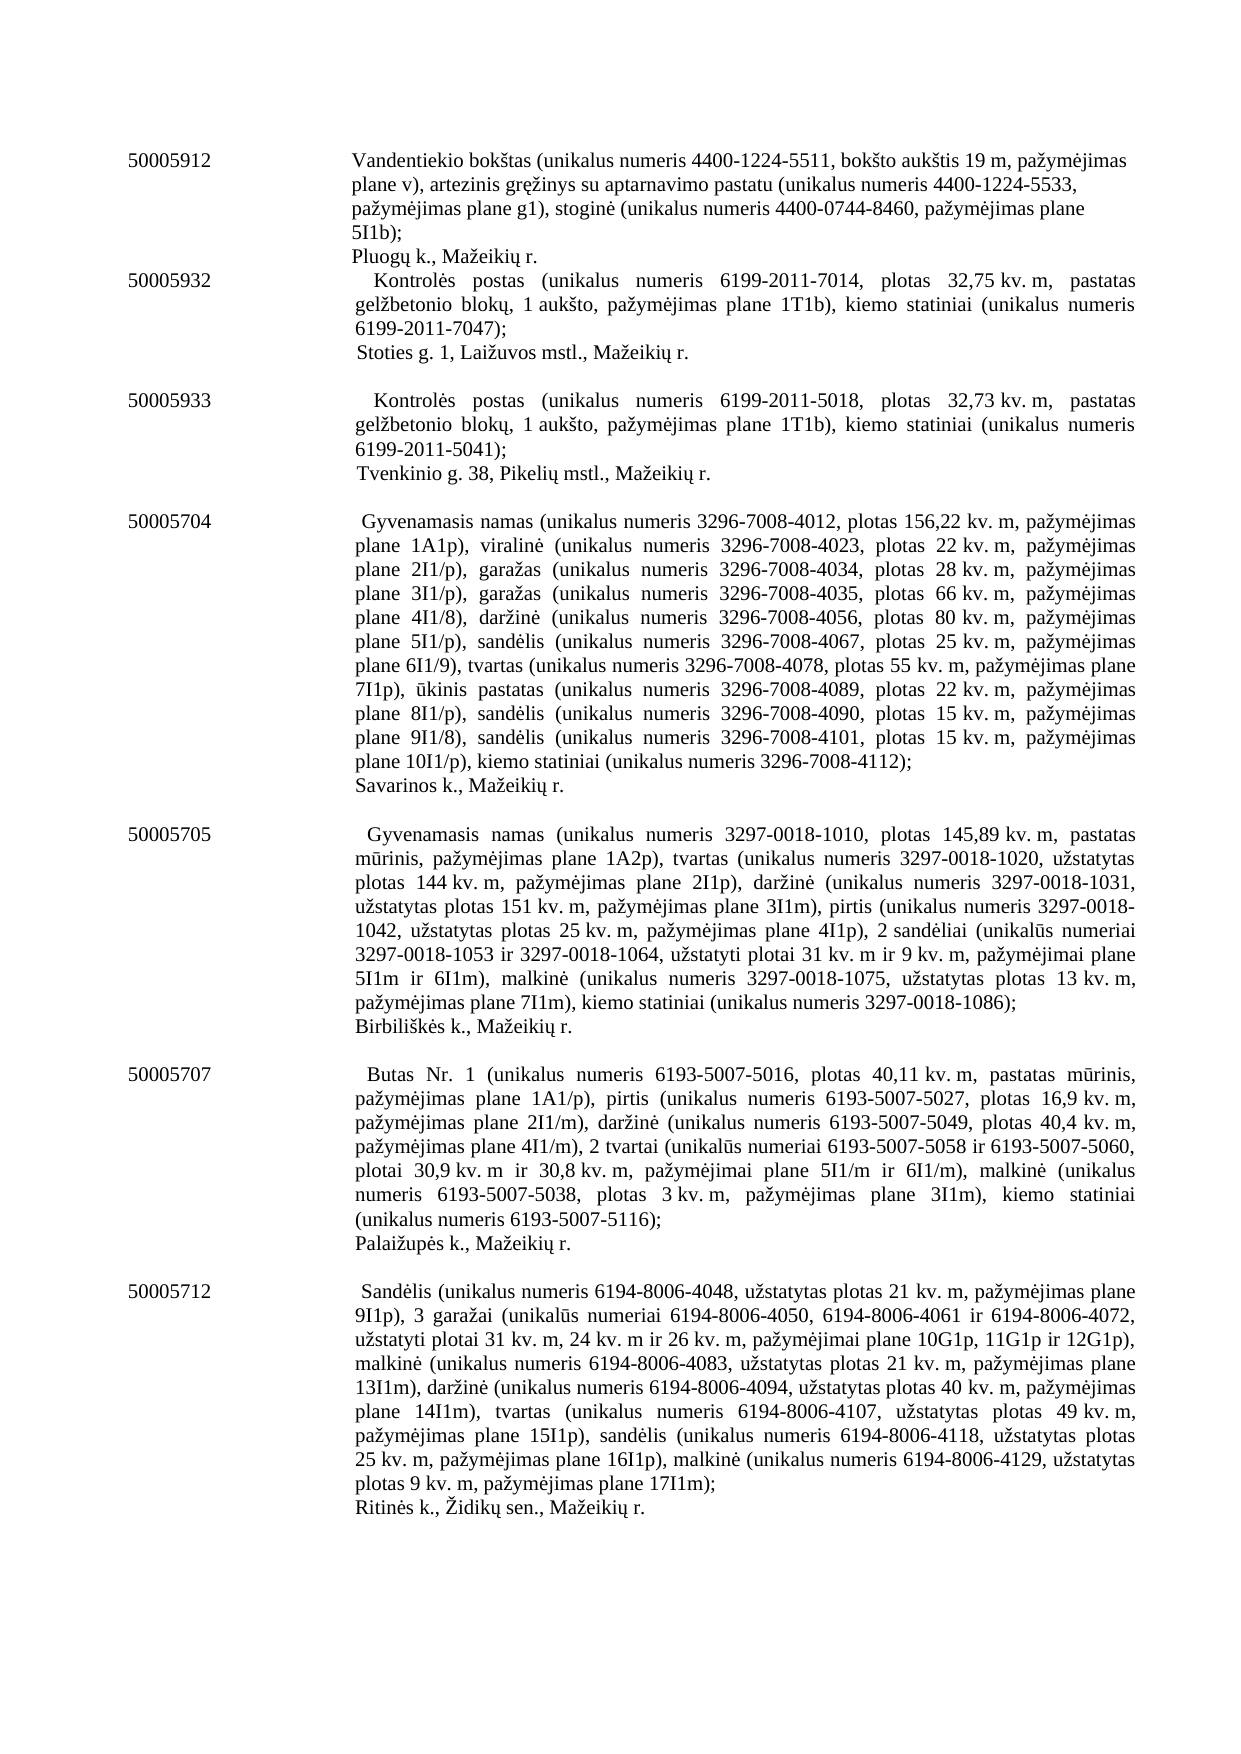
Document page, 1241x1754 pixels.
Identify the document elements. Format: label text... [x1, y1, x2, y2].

table_cell Vandentiekio bokštas (unikalus numeris 4400-1224-5511, bokšto aukštis 19 m, pažymėjimas plane v), artezinis gręžinys su aptarnavimo pastatu (unikalus numeris 4400-1224-5533, pažymėjimas plane g1), stoginė (unikalus numeris 4400-0744-8460, pažymėjimas plane 5I1b); Pluogų k., Mažeikių r. [340, 148, 1147, 268]
table_cell [1157, 388, 1162, 509]
table_cell [1147, 388, 1157, 509]
table_cell [101, 509, 116, 821]
table_cell 50005912 [116, 148, 340, 268]
table_cell [101, 821, 116, 1062]
table_cell [1147, 509, 1157, 821]
table_cell [101, 268, 116, 388]
table_cell [1147, 1062, 1157, 1279]
table_cell [1157, 148, 1162, 268]
table_cell [1157, 1279, 1162, 1543]
table_cell [1157, 1062, 1162, 1279]
table_cell [1157, 509, 1162, 821]
table_cell Kontrolės postas (unikalus numeris 6199-2011-7014, plotas 32,75 kv. m, pastatas gelžbetonio blokų, 1 aukšto, pažymėjimas plane 1T1b), kiemo statiniai (unikalus numeris 6199-2011-7047); Stoties g. 1, Laižuvos mstl., Mažeikių r. [340, 268, 1147, 388]
table_cell Kontrolės postas (unikalus numeris 6199-2011-5018, plotas 32,73 kv. m, pastatas gelžbetonio blokų, 1 aukšto, pažymėjimas plane 1T1b), kiemo statiniai (unikalus numeris 6199-2011-5041); Tvenkinio g. 38, Pikelių mstl., Mažeikių r. [340, 388, 1147, 509]
table_cell [1147, 148, 1157, 268]
table_cell [1162, 509, 1211, 821]
table_cell 50005705 [116, 821, 340, 1062]
table_cell [1147, 268, 1157, 388]
table_cell Gyvenamasis namas (unikalus numeris 3297-0018-1010, plotas 145,89 kv. m, pastatas mūrinis, pažymėjimas plane 1A2p), tvartas (unikalus numeris 3297-0018-1020, užstatytas plotas 144 kv. m, pažymėjimas plane 2I1p), daržinė (unikalus numeris 3297-0018-1031, užstatytas plotas 151 kv. m, pažymėjimas plane 3I1m), pirtis (unikalus numeris 3297-0018-1042, užstatytas plotas 25 kv. m, pažymėjimas plane 4I1p), 2 sandėliai (unikalūs numeriai 3297-0018-1053 ir 3297-0018-1064, užstatyti plotai 31 kv. m ir 9 kv. m, pažymėjimai plane 5I1m ir 6I1m), malkinė (unikalus numeris 3297-0018-1075, užstatytas plotas 13 kv. m, pažymėjimas plane 7I1m), kiemo statiniai (unikalus numeris 3297-0018-1086); Birbiliškės k., Mažeikių r. [340, 821, 1147, 1062]
table_cell [1162, 1279, 1211, 1543]
table_cell [1162, 1062, 1211, 1279]
table_cell 50005933 [116, 388, 340, 509]
table_cell 50005712 [116, 1279, 340, 1543]
table_cell [1157, 268, 1162, 388]
table_cell [1162, 268, 1211, 388]
table_cell 50005704 [116, 509, 340, 821]
table_cell [1147, 1279, 1157, 1543]
table_cell Sandėlis (unikalus numeris 6194-8006-4048, užstatytas plotas 21 kv. m, pažymėjimas plane 9I1p), 3 garažai (unikalūs numeriai 6194-8006-4050, 6194-8006-4061 ir 6194-8006-4072, užstatyti plotai 31 kv. m, 24 kv. m ir 26 kv. m, pažymėjimai plane 10G1p, 11G1p ir 12G1p), malkinė (unikalus numeris 6194-8006-4083, užstatytas plotas 21 kv. m, pažymėjimas plane 13I1m), daržinė (unikalus numeris 6194-8006-4094, užstatytas plotas 40 kv. m, pažymėjimas plane 14I1m), tvartas (unikalus numeris 6194-8006-4107, užstatytas plotas 49 kv. m, pažymėjimas plane 15I1p), sandėlis (unikalus numeris 6194-8006-4118, užstatytas plotas 25 kv. m, pažymėjimas plane 16I1p), malkinė (unikalus numeris 6194-8006-4129, užstatytas plotas 9 kv. m, pažymėjimas plane 17I1m); Ritinės k., Židikų sen., Mažeikių r. [340, 1279, 1147, 1543]
table_cell [101, 1279, 116, 1543]
table_cell Butas Nr. 1 (unikalus numeris 6193-5007-5016, plotas 40,11 kv. m, pastatas mūrinis, pažymėjimas plane 1A1/p), pirtis (unikalus numeris 6193-5007-5027, plotas 16,9 kv. m, pažymėjimas plane 2I1/m), daržinė (unikalus numeris 6193-5007-5049, plotas 40,4 kv. m, pažymėjimas plane 4I1/m), 2 tvartai (unikalūs numeriai 6193-5007-5058 ir 6193-5007-5060, plotai 30,9 kv. m ir 30,8 kv. m, pažymėjimai plane 5I1/m ir 6I1/m), malkinė (unikalus numeris 6193-5007-5038, plotas 3 kv. m, pažymėjimas plane 3I1m), kiemo statiniai (unikalus numeris 6193-5007-5116); Palaižupės k., Mažeikių r. [340, 1062, 1147, 1279]
table_cell [1147, 821, 1157, 1062]
table_cell 50005707 [116, 1062, 340, 1279]
table_cell [1157, 821, 1162, 1062]
table_cell [101, 148, 116, 268]
table_cell [1162, 821, 1211, 1062]
table_cell Gyvenamasis namas (unikalus numeris 3296-7008-4012, plotas 156,22 kv. m, pažymėjimas plane 1A1p), viralinė (unikalus numeris 3296-7008-4023, plotas 22 kv. m, pažymėjimas plane 2I1/p), garažas (unikalus numeris 3296-7008-4034, plotas 28 kv. m, pažymėjimas plane 3I1/p), garažas (unikalus numeris 3296-7008-4035, plotas 66 kv. m, pažymėjimas plane 4I1/8), daržinė (unikalus numeris 3296-7008-4056, plotas 80 kv. m, pažymėjimas plane 5I1/p), sandėlis (unikalus numeris 3296-7008-4067, plotas 25 kv. m, pažymėjimas plane 6I1/9), tvartas (unikalus numeris 3296-7008-4078, plotas 55 kv. m, pažymėjimas plane 7I1p), ūkinis pastatas (unikalus numeris 3296-7008-4089, plotas 22 kv. m, pažymėjimas plane 8I1/p), sandėlis (unikalus numeris 3296-7008-4090, plotas 15 kv. m, pažymėjimas plane 9I1/8), sandėlis (unikalus numeris 3296-7008-4101, plotas 15 kv. m, pažymėjimas plane 10I1/p), kiemo statiniai (unikalus numeris 3296-7008-4112); Savarinos k., Mažeikių r. [340, 509, 1147, 821]
table_cell [101, 388, 116, 509]
table_cell [101, 1062, 116, 1279]
table_cell 50005932 [116, 268, 340, 388]
table_cell [1162, 388, 1211, 509]
table_cell [1162, 148, 1211, 268]
